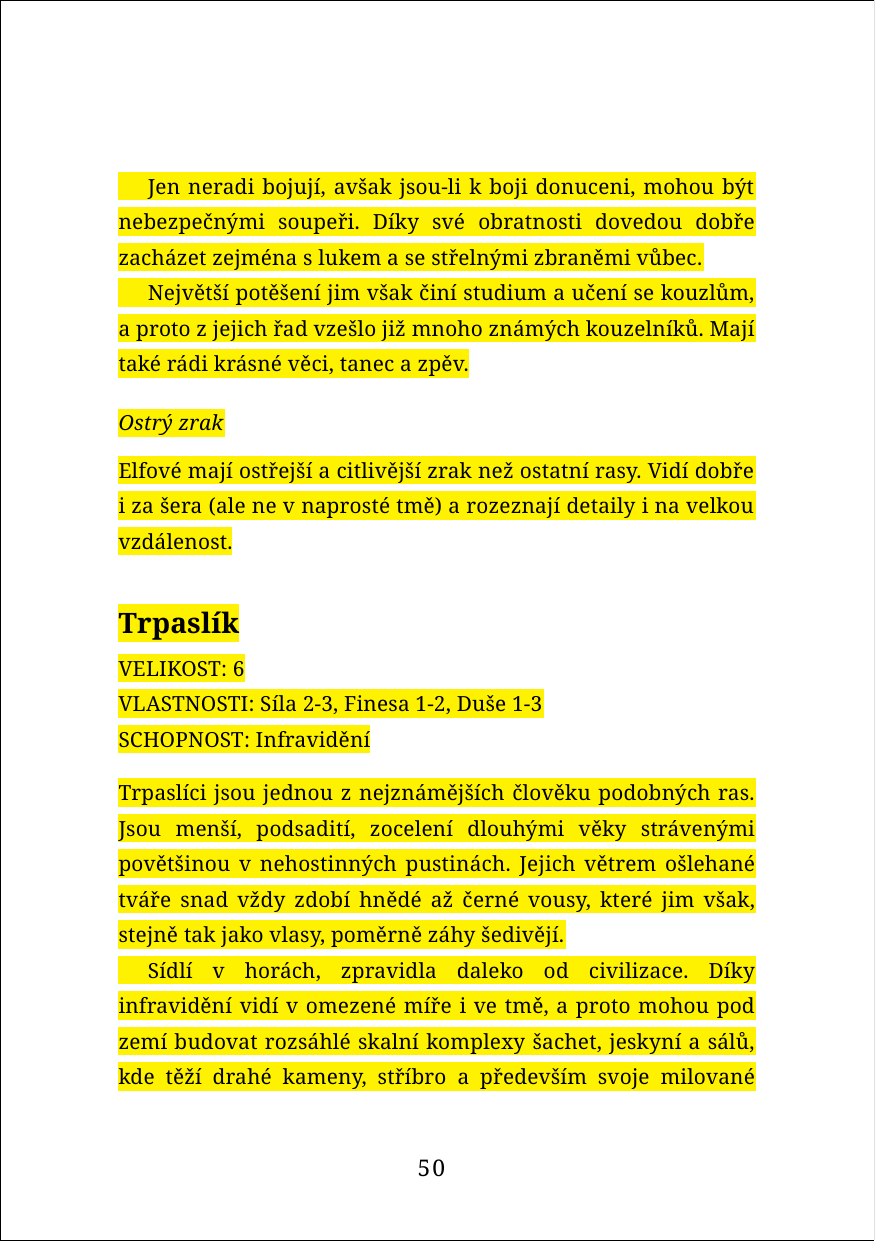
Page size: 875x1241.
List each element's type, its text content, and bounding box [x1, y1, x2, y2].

text Elfové mají ostřejší a citlivější zrak než ostatní rasy. Vidí dobře i za šera (ale ne v naprosté tmě) a rozeznají detaily i na velkou vzdálenost. [118, 456, 756, 555]
subtitle Trpaslík [118, 604, 756, 642]
text Trpaslíci jsou jednou z nejznámějších člověku podobných ras. Jsou menší, podsadití, zocelení dlouhými věky strávenými povětšinou v nehostinných pustinách. Jejich větrem ošlehané tváře snad vždy zdobí hnědé až černé vousy, které jim však, stejně tak jako vlasy, poměrně záhy šedivějí. Sídlí v horách, zpravidla daleko od civilizace. Díky infravidění vidí v omezené míře i ve tmě, a proto mohou pod zemí budovat rozsáhlé skalní komplexy šachet, jeskyní a sálů, kde těží drahé kameny, stříbro a především svoje milované [118, 778, 756, 1091]
text Jen neradi bojují, avšak jsou-li k boji donuceni, mohou být nebezpečnými soupeři. Díky své obratnosti dovedou dobře zacházet zejména s lukem a se střelnými zbraněmi vůbec. Největší potěšení jim však činí studium a učení se kouzlům, a proto z jejich řad vzešlo již mnoho známých kouzelníků. Mají také rádi krásné věci, tanec a zpěv. [118, 172, 756, 378]
text Ostrý zrak [118, 408, 756, 437]
text VELIKOST: 6 VLASTNOSTI: Síla 2-3, Finesa 1-2, Duše 1-3 SCHOPNOST: Infravidění [118, 654, 756, 753]
